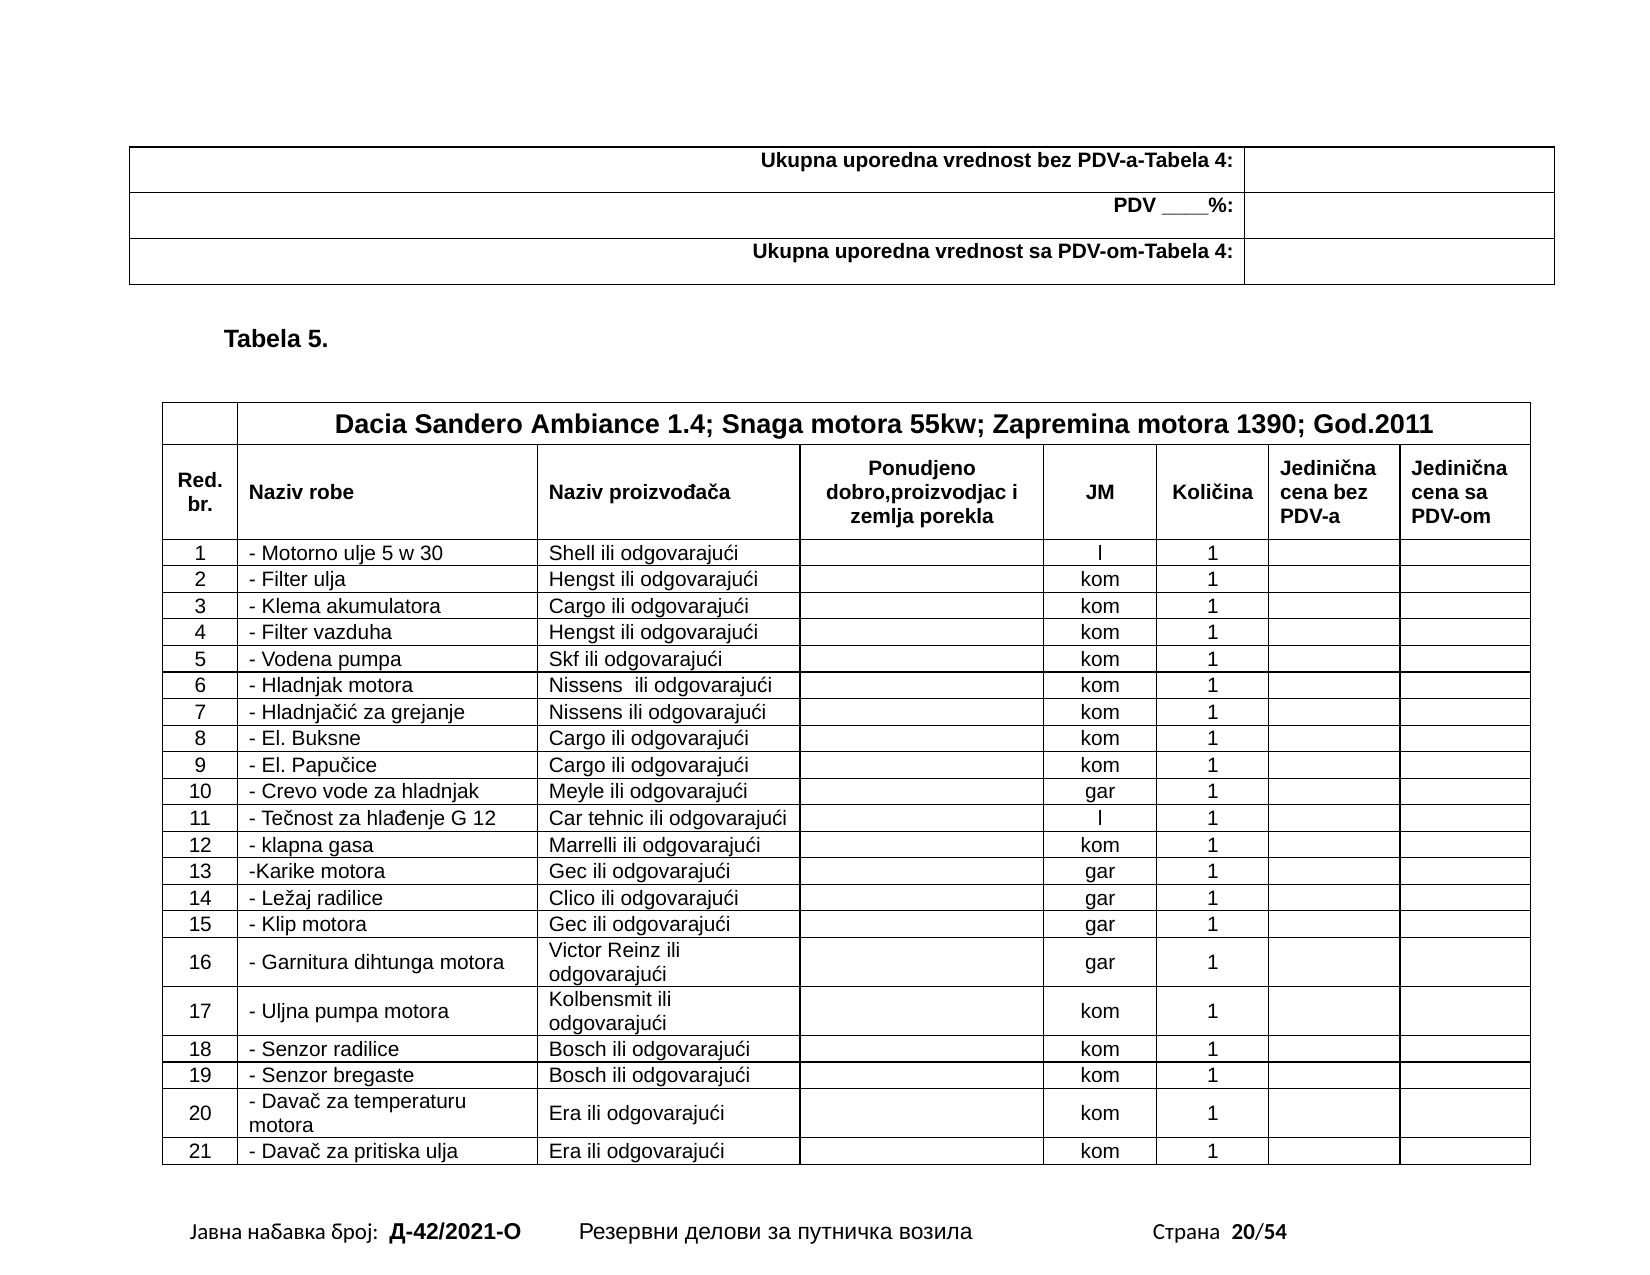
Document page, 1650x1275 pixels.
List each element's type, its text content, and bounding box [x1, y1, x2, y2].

table_cell - Hladnjak motora [238, 673, 537, 698]
table_cell [801, 858, 1043, 884]
table_cell Gec ili odgovarajući [538, 911, 799, 937]
table_cell [801, 1089, 1043, 1137]
table_cell gar [1044, 779, 1156, 804]
table_cell Količina [1157, 445, 1268, 538]
table_cell [1269, 987, 1399, 1035]
table_cell [1401, 805, 1530, 831]
table_cell 1 [1157, 619, 1268, 645]
table_cell 1 [1157, 885, 1268, 910]
table_cell [1401, 1063, 1530, 1088]
table_cell kom [1044, 566, 1156, 592]
table_cell - Senzor radilice [238, 1036, 537, 1061]
table_cell gar [1044, 885, 1156, 910]
table_cell [1401, 646, 1530, 671]
table_cell Car tehnic ili odgovarajući [538, 805, 799, 831]
table_cell 1 [1157, 805, 1268, 831]
table_cell 16 [163, 938, 237, 986]
table_cell Clico ili odgovarajući [538, 885, 799, 910]
table_cell [801, 646, 1043, 671]
table_cell Cargo ili odgovarajući [538, 726, 799, 751]
table_cell [1401, 540, 1530, 565]
table_cell Red. br. [163, 445, 237, 538]
table_cell kom [1044, 726, 1156, 751]
table_cell [1401, 832, 1530, 857]
table_cell [1269, 1036, 1399, 1061]
table_cell 1 [1157, 938, 1268, 986]
table_cell kom [1044, 832, 1156, 857]
table_cell - Uljna pumpa motora [238, 987, 537, 1035]
table_cell 1 [1157, 858, 1268, 884]
table_cell - Tečnost za hlađenje G 12 [238, 805, 537, 831]
table_cell [1269, 593, 1399, 618]
table_cell [801, 726, 1043, 751]
table_cell 11 [163, 805, 237, 831]
table_cell [1401, 619, 1530, 645]
table_cell [1269, 566, 1399, 592]
table_cell [1269, 911, 1399, 937]
table_cell kom [1044, 699, 1156, 724]
table_cell [1401, 566, 1530, 592]
table_cell Ponudjeno dobro,proizvodjac i zemlja porekla [801, 445, 1043, 538]
table_cell Victor Reinz ili odgovarajući [538, 938, 799, 986]
table_cell Cargo ili odgovarajući [538, 752, 799, 778]
table_cell gar [1044, 911, 1156, 937]
table_cell [1269, 938, 1399, 986]
table_header [1245, 148, 1554, 192]
table_cell kom [1044, 593, 1156, 618]
table_cell kom [1044, 1089, 1156, 1137]
table_cell [801, 593, 1043, 618]
table_cell 2 [163, 566, 237, 592]
table_cell l [1044, 805, 1156, 831]
table_cell - Motorno ulje 5 w 30 [238, 540, 537, 565]
table_cell [1269, 805, 1399, 831]
table_cell - Davač za pritiska ulja [238, 1138, 537, 1163]
table_cell [1269, 726, 1399, 751]
table_cell 12 [163, 832, 237, 857]
table_cell [1401, 1089, 1530, 1137]
table_cell [801, 566, 1043, 592]
table_cell [801, 619, 1043, 645]
table_cell [1401, 911, 1530, 937]
table_cell l [1044, 540, 1156, 565]
table_cell JM [1044, 445, 1156, 538]
table_cell [1269, 673, 1399, 698]
table_cell Ukupna uporedna vrednost sa PDV-om-Tabela 4: [130, 239, 1244, 284]
table_cell 1 [1157, 911, 1268, 937]
table_cell gar [1044, 938, 1156, 986]
table_cell 1 [1157, 1138, 1268, 1163]
table_cell Naziv robe [238, 445, 537, 538]
table_cell Meyle ili odgovarajući [538, 779, 799, 804]
table_cell Shell ili odgovarajući [538, 540, 799, 565]
table_cell Skf ili odgovarajući [538, 646, 799, 671]
table_cell - Ležaj radilice [238, 885, 537, 910]
table_cell [1401, 726, 1530, 751]
table_cell 4 [163, 619, 237, 645]
table_cell [801, 1063, 1043, 1088]
table_cell 1 [1157, 832, 1268, 857]
table_cell [1401, 858, 1530, 884]
table_cell [1269, 885, 1399, 910]
table_cell [1401, 673, 1530, 698]
table_cell [1401, 938, 1530, 986]
table_cell [801, 938, 1043, 986]
table_cell 1 [1157, 540, 1268, 565]
table_cell kom [1044, 673, 1156, 698]
table_cell [1269, 1063, 1399, 1088]
table_cell [1269, 699, 1399, 724]
table_cell - Crevo vode za hladnjak [238, 779, 537, 804]
table_cell kom [1044, 752, 1156, 778]
table_header Ukupna uporedna vrednost bez PDV-a-Tabela 4: [130, 148, 1244, 192]
table_header [163, 403, 237, 443]
table_cell [1269, 619, 1399, 645]
table_cell 1 [1157, 1089, 1268, 1137]
table_cell [801, 805, 1043, 831]
table_cell 1 [1157, 987, 1268, 1035]
table_cell 1 [1157, 593, 1268, 618]
table_cell 15 [163, 911, 237, 937]
table_cell 17 [163, 987, 237, 1035]
table_cell [801, 1036, 1043, 1061]
table_cell 20 [163, 1089, 237, 1137]
table_cell [1269, 832, 1399, 857]
table_cell kom [1044, 646, 1156, 671]
table_cell Era ili odgovarajući [538, 1089, 799, 1137]
table_cell 10 [163, 779, 237, 804]
table_cell Jedinična cena bez PDV-a [1269, 445, 1399, 538]
table_cell - El. Buksne [238, 726, 537, 751]
table_cell [801, 885, 1043, 910]
table_cell - Garnitura dihtunga motora [238, 938, 537, 986]
table_cell kom [1044, 1063, 1156, 1088]
table_cell [801, 832, 1043, 857]
table_cell - Klema akumulatora [238, 593, 537, 618]
table_cell [1245, 193, 1554, 238]
table_cell Gec ili odgovarajući [538, 858, 799, 884]
table_cell - Davač za temperaturu motora [238, 1089, 537, 1137]
table_cell - Hladnjačić za grejanje [238, 699, 537, 724]
table_cell [1401, 885, 1530, 910]
table_cell Era ili odgovarajući [538, 1138, 799, 1163]
table_cell - Klip motora [238, 911, 537, 937]
table_cell Jedinična cena sa PDV-om [1401, 445, 1530, 538]
table_cell Naziv proizvođača [538, 445, 799, 538]
table_cell 1 [1157, 726, 1268, 751]
table_cell 1 [163, 540, 237, 565]
table_cell 1 [1157, 566, 1268, 592]
table_cell 1 [1157, 699, 1268, 724]
table_cell [1269, 540, 1399, 565]
table_cell [1269, 752, 1399, 778]
table_cell 5 [163, 646, 237, 671]
table_cell kom [1044, 1138, 1156, 1163]
table_cell 18 [163, 1036, 237, 1061]
table_cell Nissens ili odgovarajući [538, 699, 799, 724]
table_cell 9 [163, 752, 237, 778]
table_cell [1401, 1036, 1530, 1061]
table_cell PDV ____%: [130, 193, 1244, 238]
table_cell [1401, 593, 1530, 618]
table_cell 14 [163, 885, 237, 910]
table_cell [1269, 779, 1399, 804]
table_cell [801, 1138, 1043, 1163]
table_cell gar [1044, 858, 1156, 884]
table_cell [801, 987, 1043, 1035]
table_cell 7 [163, 699, 237, 724]
table_cell - Vodena pumpa [238, 646, 537, 671]
table_cell [1269, 1089, 1399, 1137]
table_cell 1 [1157, 1063, 1268, 1088]
table_cell 8 [163, 726, 237, 751]
table_cell Marrelli ili odgovarajući [538, 832, 799, 857]
table_cell - Filter ulja [238, 566, 537, 592]
table_cell 13 [163, 858, 237, 884]
table_cell Bosch ili odgovarajući [538, 1063, 799, 1088]
table_cell - El. Papučice [238, 752, 537, 778]
table_cell [1269, 1138, 1399, 1163]
table_cell [1269, 858, 1399, 884]
table_cell Nissens ili odgovarajući [538, 673, 799, 698]
table_cell Hengst ili odgovarajući [538, 619, 799, 645]
table_cell kom [1044, 619, 1156, 645]
table_cell [801, 540, 1043, 565]
table_cell [801, 699, 1043, 724]
table_cell 1 [1157, 673, 1268, 698]
table_cell 1 [1157, 1036, 1268, 1061]
text Tabela 5. [223, 324, 1533, 353]
table_header Dacia Sandero Аmbiance 1.4; Snaga motora 55kw; Zapremina motora 1390; God.2011 [238, 403, 1530, 443]
table_cell Hengst ili odgovarajući [538, 566, 799, 592]
table_cell 19 [163, 1063, 237, 1088]
table_cell [801, 779, 1043, 804]
table_cell 1 [1157, 752, 1268, 778]
table_cell - Senzor bregaste [238, 1063, 537, 1088]
table_cell 6 [163, 673, 237, 698]
table_cell [1401, 699, 1530, 724]
table_cell Kolbensmit ili odgovarajući [538, 987, 799, 1035]
table_cell [801, 911, 1043, 937]
table_cell -Karike motora [238, 858, 537, 884]
table_cell [1401, 987, 1530, 1035]
table_cell - klapna gasa [238, 832, 537, 857]
table_cell Bosch ili odgovarajući [538, 1036, 799, 1061]
table_cell [1269, 646, 1399, 671]
table_cell [801, 673, 1043, 698]
table_cell - Filter vazduha [238, 619, 537, 645]
table_cell [1401, 1138, 1530, 1163]
table_cell [1401, 752, 1530, 778]
table_cell 1 [1157, 646, 1268, 671]
table_cell 21 [163, 1138, 237, 1163]
table_cell kom [1044, 1036, 1156, 1061]
table_cell Cargo ili odgovarajući [538, 593, 799, 618]
table_cell 3 [163, 593, 237, 618]
table_cell [1401, 779, 1530, 804]
table_cell [1245, 239, 1554, 284]
table_cell 1 [1157, 779, 1268, 804]
table_cell [801, 752, 1043, 778]
table_cell kom [1044, 987, 1156, 1035]
